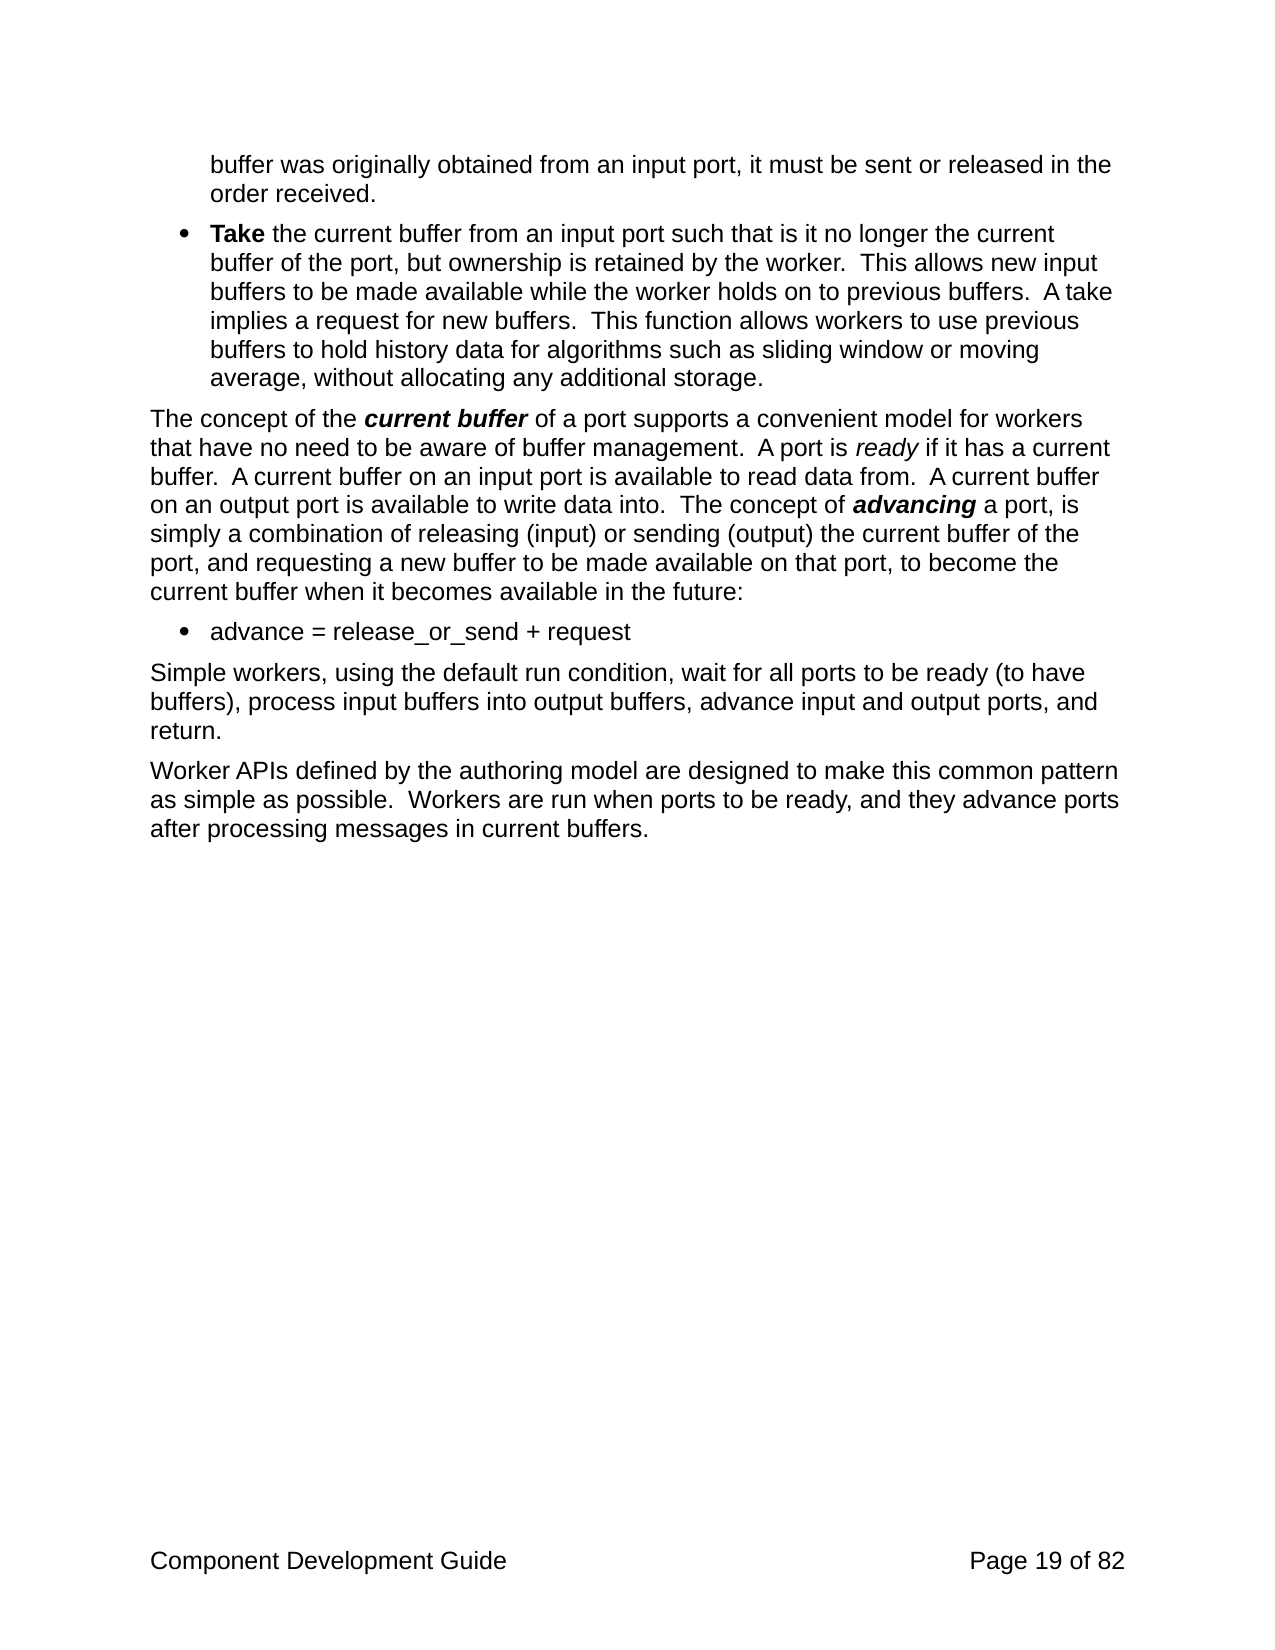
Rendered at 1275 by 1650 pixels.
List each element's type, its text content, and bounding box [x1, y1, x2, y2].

text Simple workers, using the default run condition, wait for all ports to be ready (to have buffers), process input buffers into output buffers, advance input and output ports, and return. [150, 658, 1125, 744]
list buffer was originally obtained from an input port, it must be sent or released in the order received. [180, 150, 1125, 207]
list advance = release_or_send + request [180, 617, 1125, 646]
text The concept of the current buffer of a port supports a convenient model for workers that have no need to be aware of buffer management. A port is ready if it has a current buffer. A current buffer on an input port is available to read data from. A current buffer on an output port is available to write data into. The concept of advancing a port, is simply a combination of releasing (input) or sending (output) the current buffer of the port, and requesting a new buffer to be made available on that port, to become the current buffer when it becomes available in the future: [150, 404, 1125, 605]
list Take the current buffer from an input port such that is it no longer the current buffer of the port, but ownership is retained by the worker. This allows new input buffers to be made available while the worker holds on to previous buffers. A take implies a request for new buffers. This function allows workers to use previous buffers to hold history data for algorithms such as sliding window or moving average, without allocating any additional storage. [180, 219, 1125, 392]
text Worker APIs defined by the authoring model are designed to make this common pattern as simple as possible. Workers are run when ports to be ready, and they advance ports after processing messages in current buffers. [150, 756, 1125, 843]
